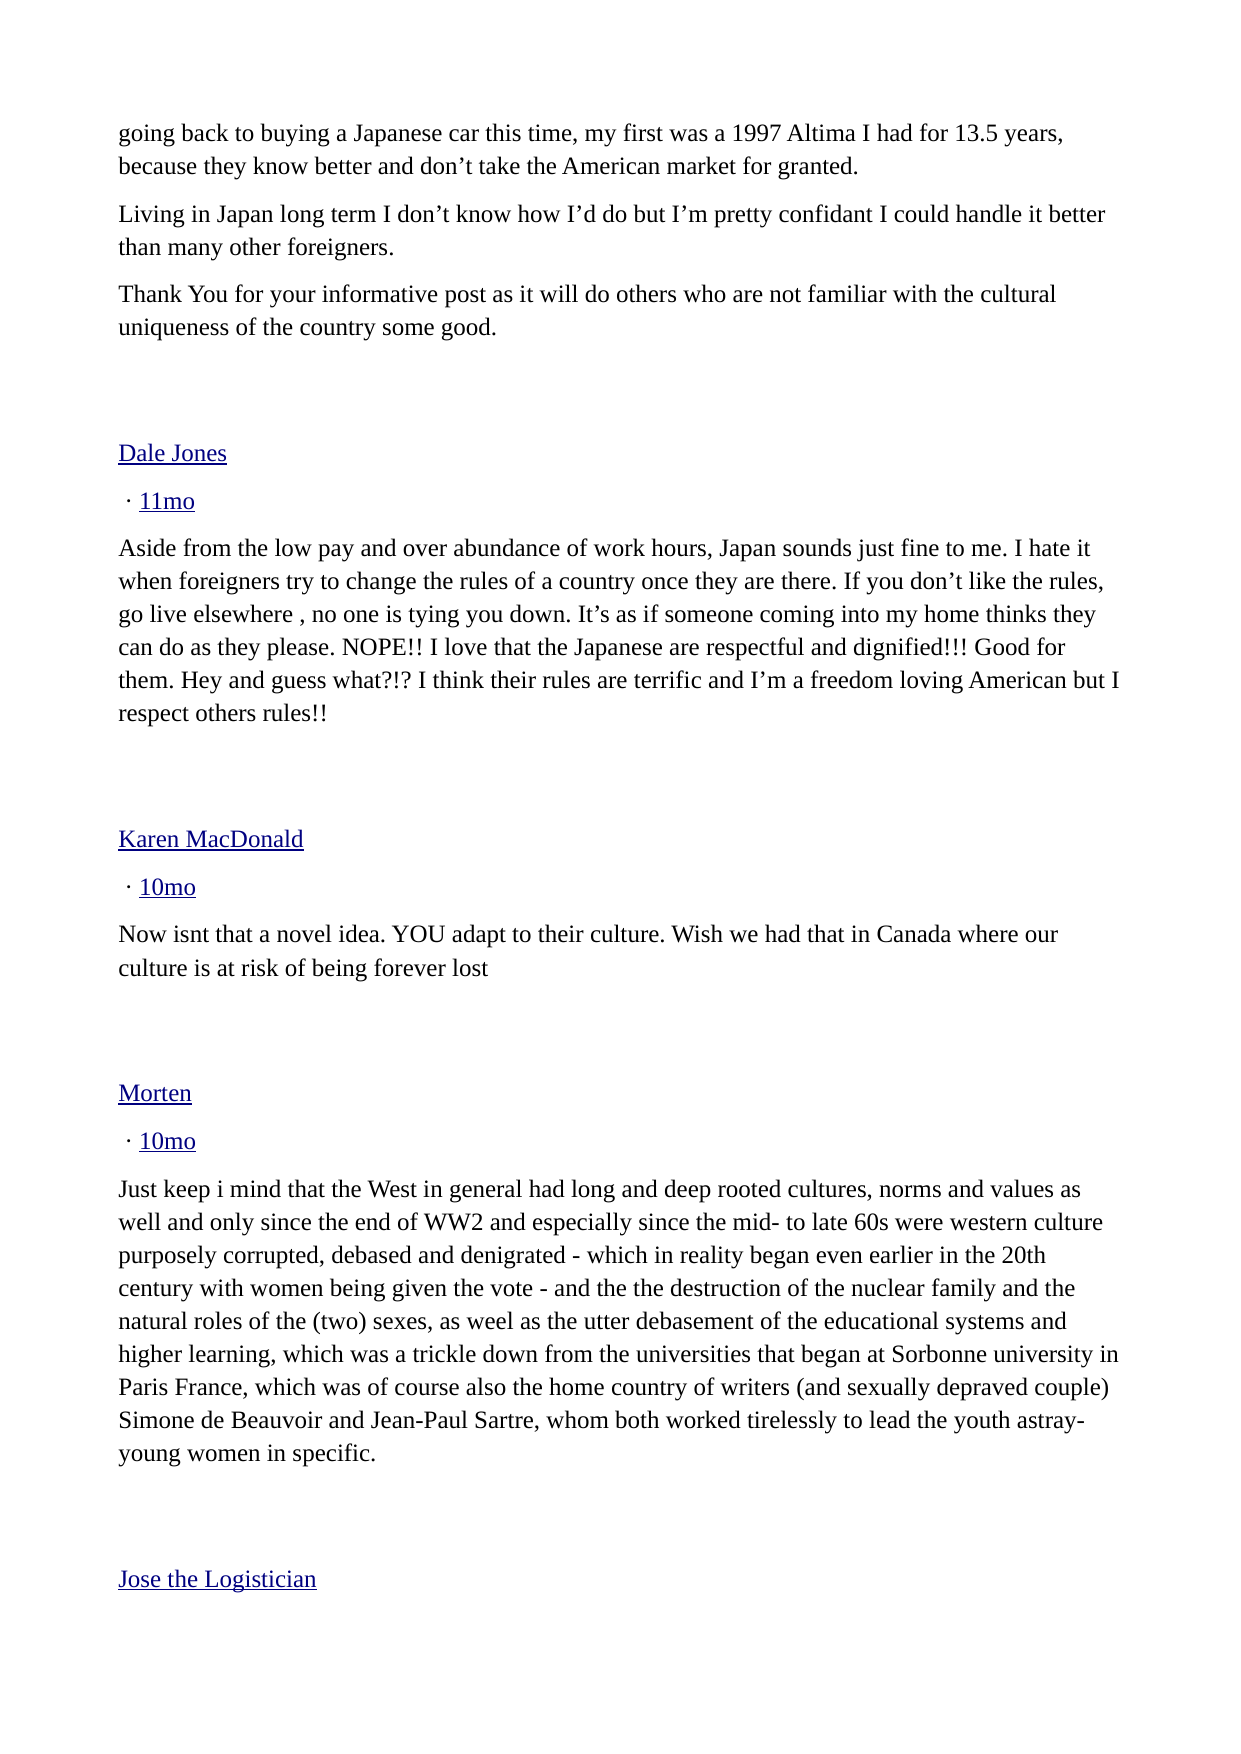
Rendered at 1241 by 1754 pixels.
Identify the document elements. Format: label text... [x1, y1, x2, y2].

text Jose the Logistician [118, 1564, 1122, 1592]
text Living in Japan long term I don’t know how I’d do but I’m pretty confidant I could handle it better than many other foreigners. [118, 199, 1122, 261]
text Thank You for your informative post as it will do others who are not familiar with the cultural uniqueness of the country some good. 🐯 [118, 279, 1122, 341]
text Just keep i mind that the West in general had long and deep rooted cultures, norms and values as well and only since the end of WW2 and especially since the mid- to late 60s were western culture purposely corrupted, debased and denigrated - which in reality began even earlier in the 20th century with women being given the vote - and the the destruction of the nuclear family and the natural roles of the (two) sexes, as weel as the utter debasement of the educational systems and higher learning, which was a trickle down from the universities that began at Sorbonne university in Paris France, which was of course also the home country of writers (and sexually depraved couple) Simone de Beauvoir and Jean-Paul Sartre, whom both worked tirelessly to lead the youth astray- young women in specific. [118, 1174, 1122, 1467]
text · 10mo [118, 872, 1122, 901]
text Now isnt that a novel idea. YOU adapt to their culture. Wish we had that in Canada where our culture is at risk of being forever lost [118, 919, 1122, 981]
text Dale Jones [118, 438, 1122, 467]
text Karen MacDonald [118, 824, 1122, 853]
text Aside from the low pay and over abundance of work hours, Japan sounds just fine to me. I hate it when foreigners try to change the rules of a country once they are there. If you don’t like the rules, go live elsewhere , no one is tying you down. It’s as if someone coming into my home thinks they can do as they please. NOPE!! I love that the Japanese are respectful and dignified!!! Good for them. Hey and guess what?!? I think their rules are terrific and I’m a freedom loving American but I respect others rules!! [118, 533, 1122, 727]
text going back to buying a Japanese car this time, my first was a 1997 Altima I had for 13.5 years, because they know better and don’t take the American market for granted. [118, 118, 1122, 180]
text · 11mo [118, 486, 1122, 514]
text · 10mo [118, 1126, 1122, 1155]
text Morten [118, 1078, 1122, 1107]
